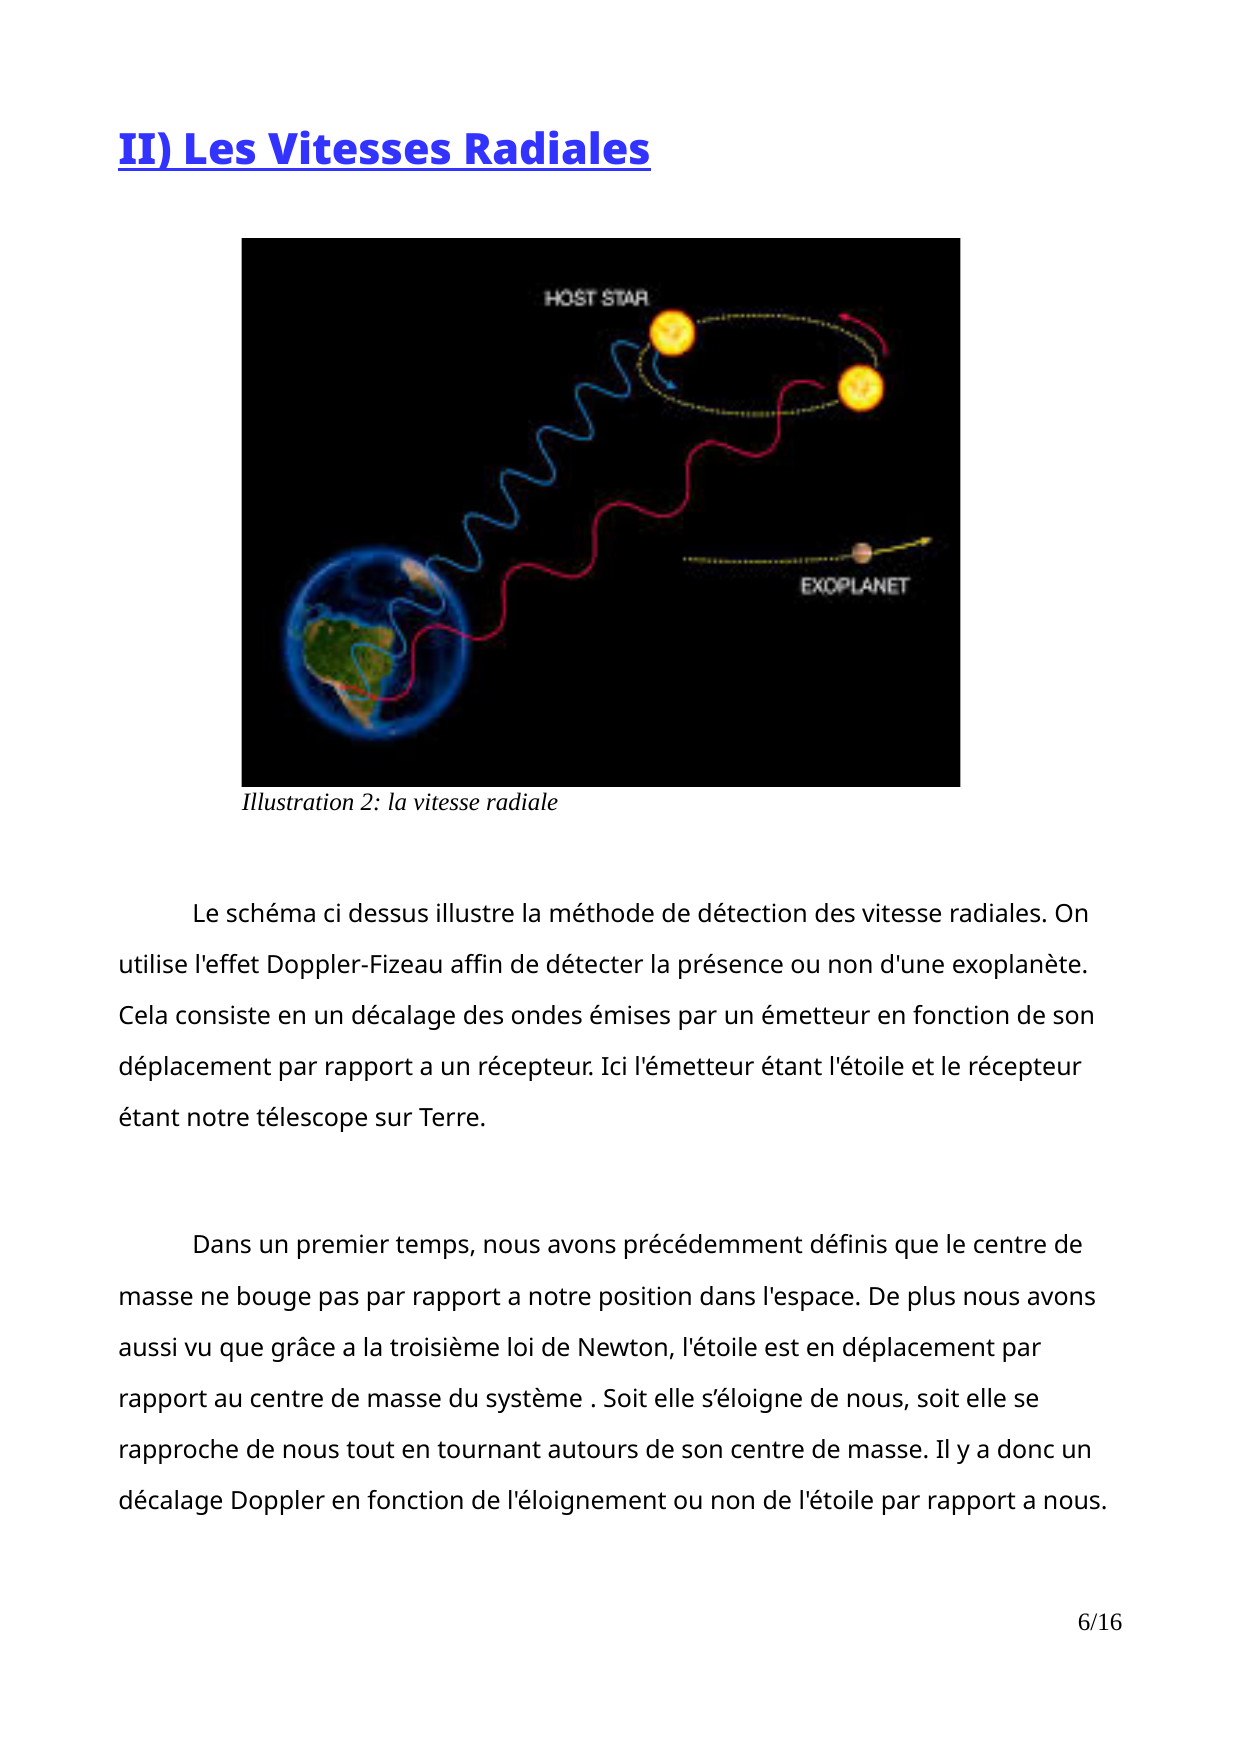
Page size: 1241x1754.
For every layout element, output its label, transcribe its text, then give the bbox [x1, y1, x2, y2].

subtitle II) Les vitesses radiales [118, 118, 1122, 177]
text Illustration 2: la vitesse radiale [242, 787, 961, 815]
text Dans un premier temps, nous avons précédemment définis que le centre de masse ne bouge pas par rapport a notre position dans l'espace. De plus nous avons aussi vu que grâce a la troisième loi de Newton, l'étoile est en déplacement par rapport au centre de masse du système . Soit elle s’éloigne de nous, soit elle se rapproche de nous tout en tournant autours de son centre de masse. Il y a donc un décalage Doppler en fonction de l'éloignement ou non de l'étoile par rapport a nous. [118, 1227, 1122, 1516]
text Le schéma ci dessus illustre la méthode de détection des vitesse radiales. On utilise l'effet Doppler-Fizeau affin de détecter la présence ou non d'une exoplanète. Cela consiste en un décalage des ondes émises par un émetteur en fonction de son déplacement par rapport a un récepteur. Ici l'émetteur étant l'étoile et le récepteur étant notre télescope sur Terre. [118, 896, 1122, 1134]
